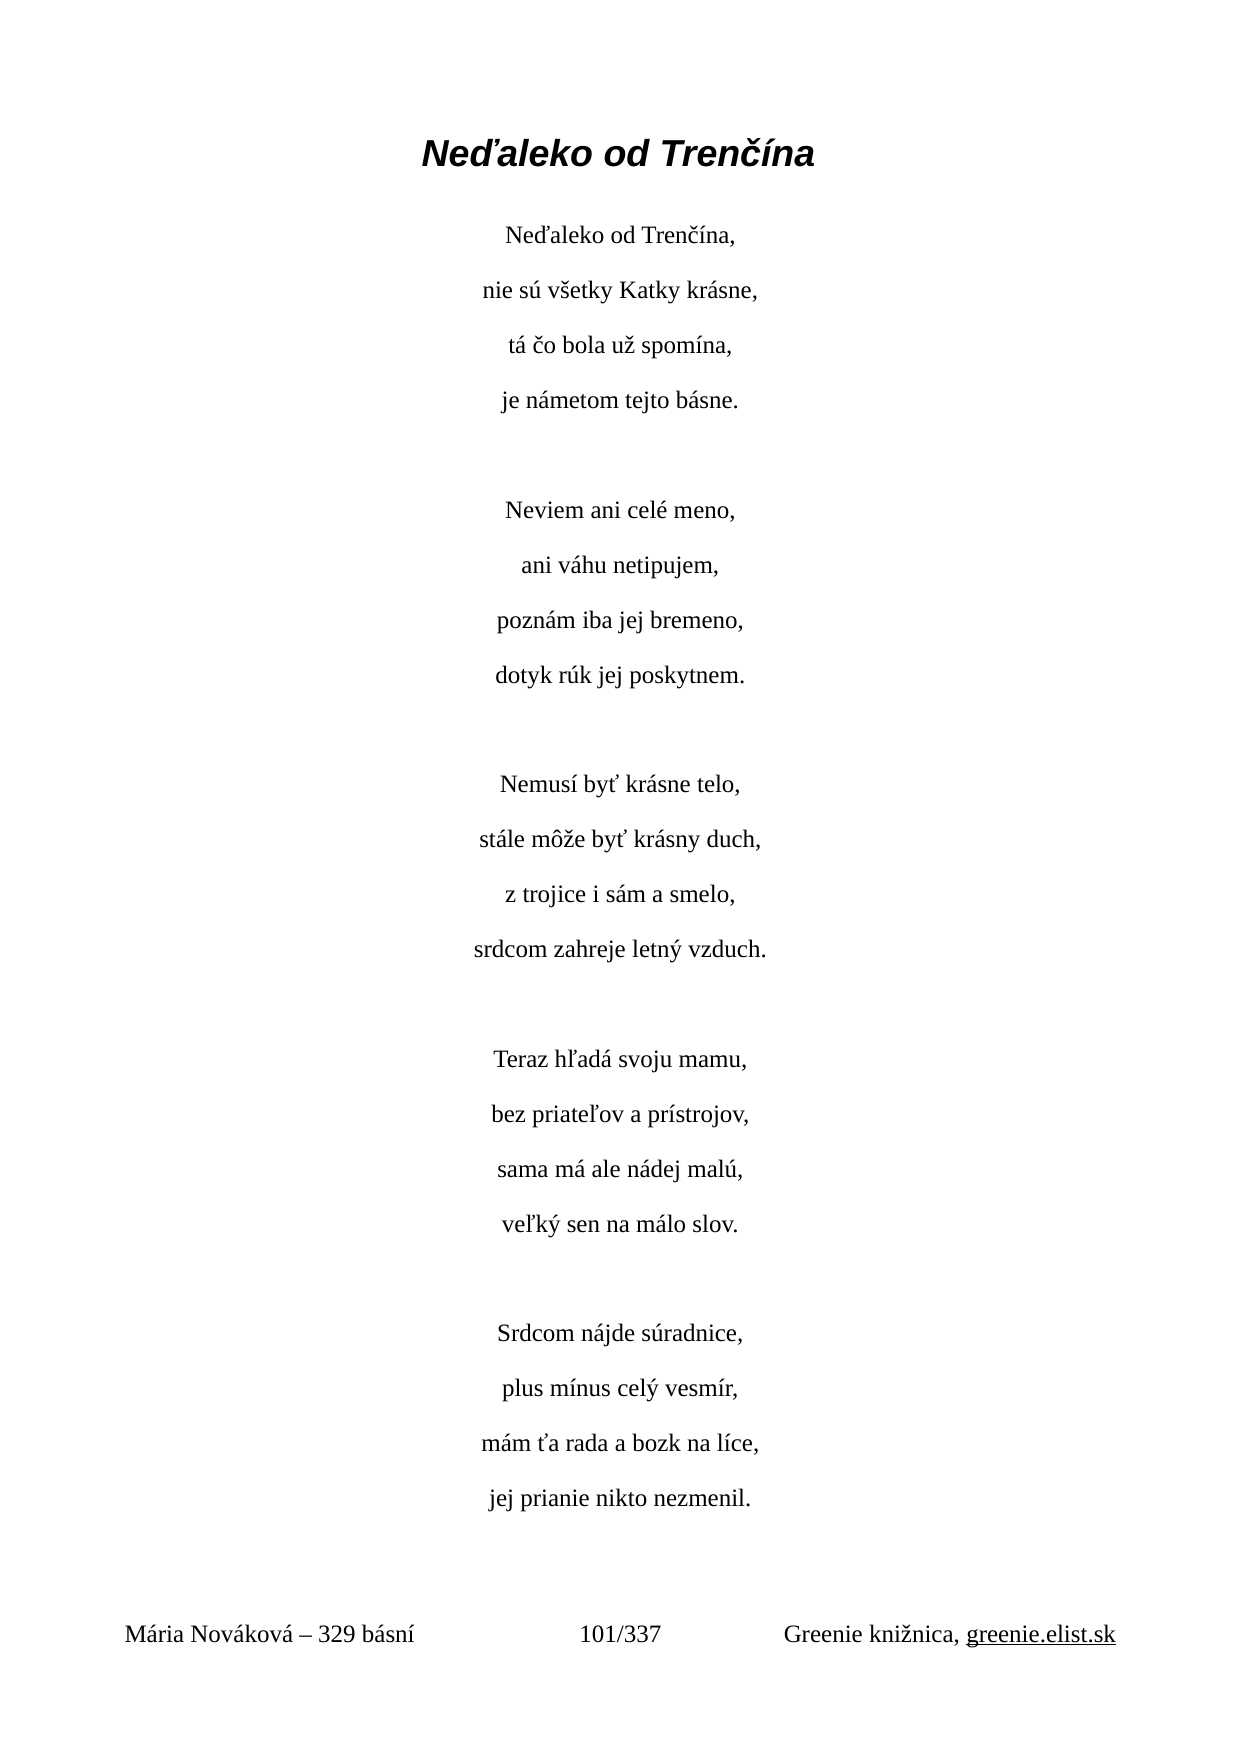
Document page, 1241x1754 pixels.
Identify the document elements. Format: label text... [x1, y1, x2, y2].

text Neďaleko od Trenčína, [106, 221, 1134, 249]
text srdcom zahreje letný vzduch. [106, 934, 1134, 963]
text bez priateľov a prístrojov, [106, 1099, 1134, 1128]
text Srdcom nájde súradnice, [106, 1318, 1134, 1347]
text sama má ale nádej malú, [106, 1154, 1134, 1182]
text nie sú všetky Katky krásne, [106, 275, 1134, 304]
subtitle Neďaleko od Trenčína [106, 131, 1134, 174]
text mám ťa rada a bozk na líce, [106, 1428, 1134, 1457]
text dotyk rúk jej poskytnem. [106, 660, 1134, 688]
text ani váhu netipujem, [106, 550, 1134, 579]
text Neviem ani celé meno, [106, 495, 1134, 524]
text tá čo bola už spomína, [106, 330, 1134, 359]
text poznám iba jej bremeno, [106, 605, 1134, 633]
text Teraz hľadá svoju mamu, [106, 1044, 1134, 1073]
text veľký sen na málo slov. [106, 1209, 1134, 1237]
text Nemusí byť krásne telo, [106, 769, 1134, 798]
text stále môže byť krásny duch, [106, 824, 1134, 853]
text jej prianie nikto nezmenil. [106, 1483, 1134, 1512]
text plus mínus celý vesmír, [106, 1373, 1134, 1402]
text z trojice i sám a smelo, [106, 879, 1134, 908]
text je námetom tejto básne. [106, 385, 1134, 414]
